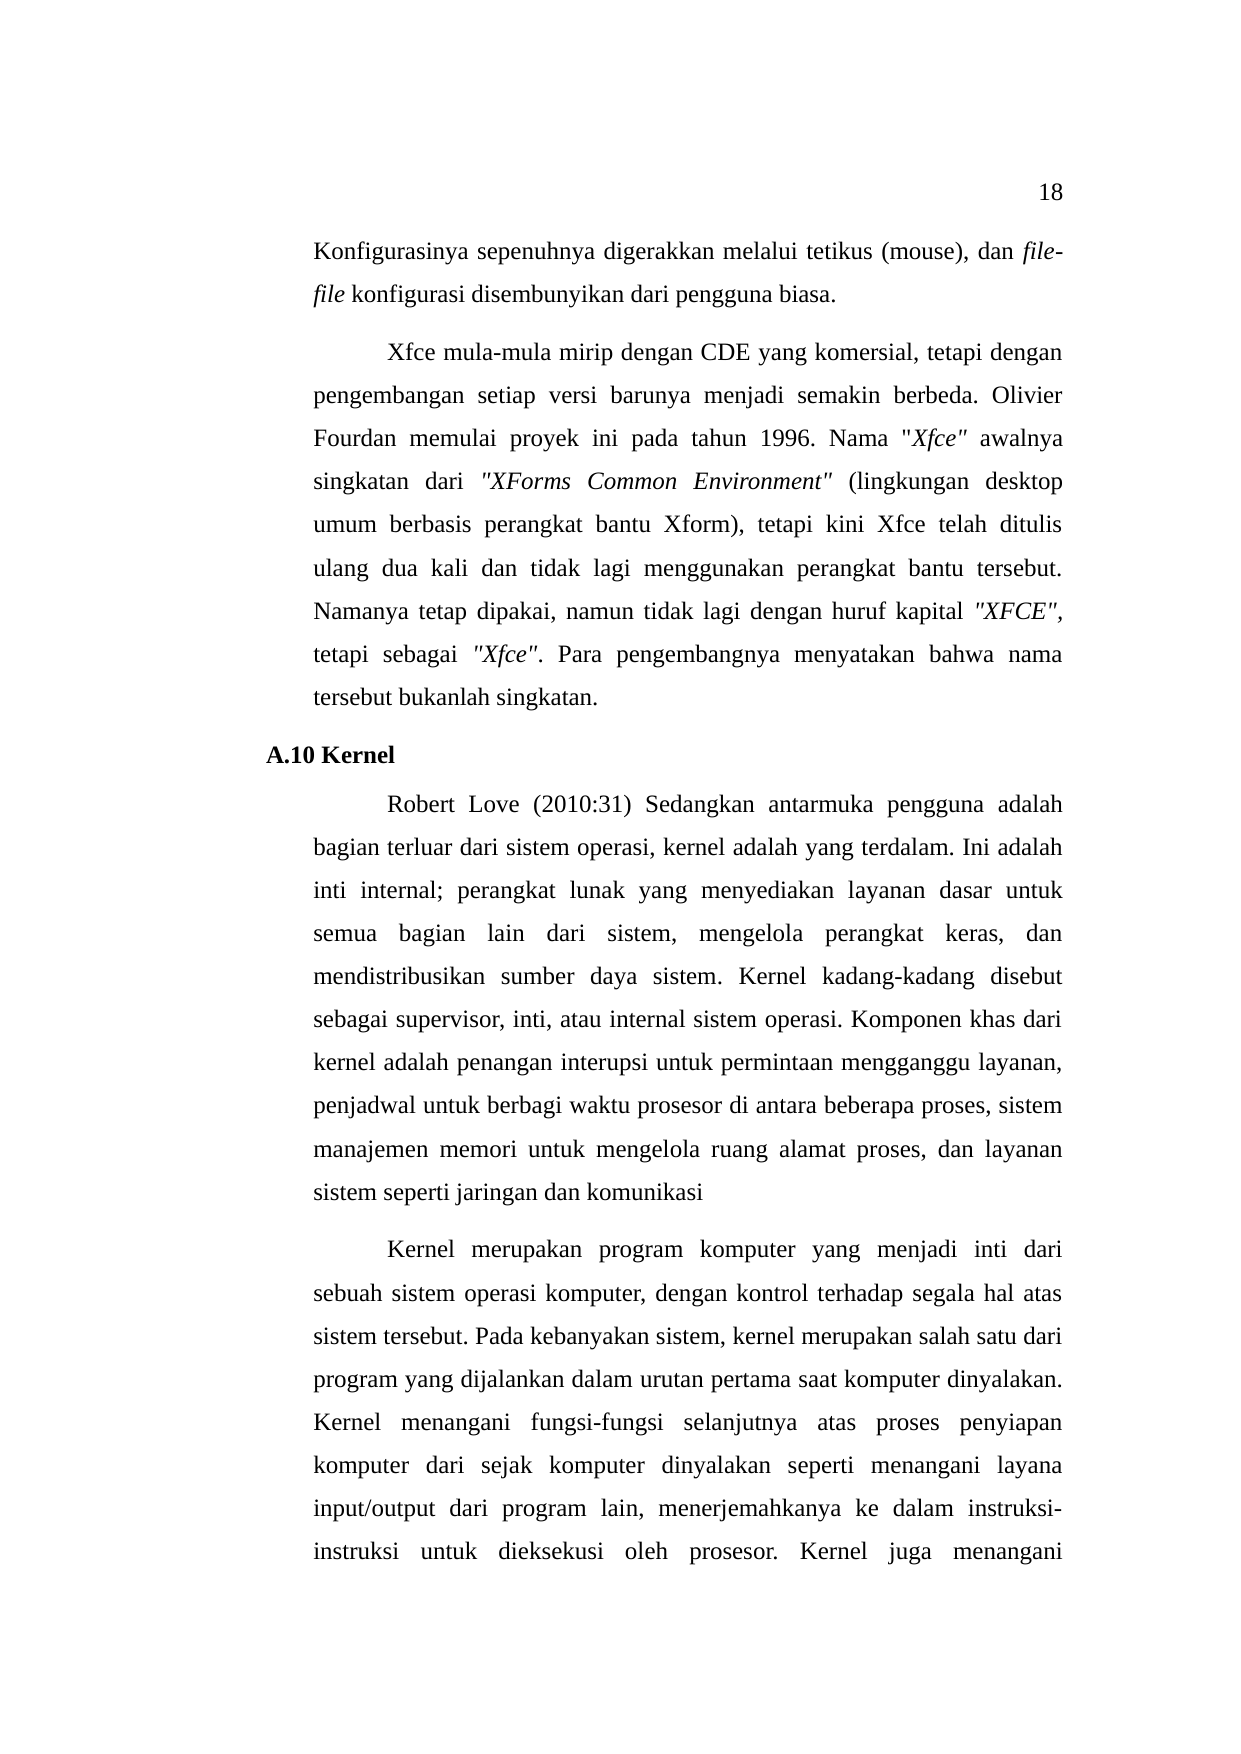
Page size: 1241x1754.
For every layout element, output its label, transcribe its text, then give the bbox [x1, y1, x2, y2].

text Kernel merupakan program komputer yang menjadi inti dari sebuah sistem operasi komputer, dengan kontrol terhadap segala hal atas sistem tersebut. Pada kebanyakan sistem, kernel merupakan salah satu dari program yang dijalankan dalam urutan pertama saat komputer dinyalakan. Kernel menangani fungsi-fungsi selanjutnya atas proses penyiapan komputer dari sejak komputer dinyalakan seperti menangani layana input/output dari program lain, menerjemahkanya ke dalam instruksi-instruksi untuk dieksekusi oleh prosesor. Kernel juga menangani [313, 1234, 1063, 1565]
text A.10 Kernel [266, 740, 1063, 768]
text Xfce mula-mula mirip dengan CDE yang komersial, tetapi dengan pengembangan setiap versi barunya menjadi semakin berbeda. Olivier Fourdan memulai proyek ini pada tahun 1996. Nama "Xfce" awalnya singkatan dari "XForms Common Environment" (lingkungan desktop umum berbasis perangkat bantu Xform), tetapi kini Xfce telah ditulis ulang dua kali dan tidak lagi menggunakan perangkat bantu tersebut. Namanya tetap dipakai, namun tidak lagi dengan huruf kapital "XFCE", tetapi sebagai "Xfce". Para pengembangnya menyatakan bahwa nama tersebut bukanlah singkatan. [313, 337, 1063, 711]
text Robert Love (2010:31) Sedangkan antarmuka pengguna adalah bagian terluar dari sistem operasi, kernel adalah yang terdalam. Ini adalah inti internal; perangkat lunak yang menyediakan layanan dasar untuk semua bagian lain dari sistem, mengelola perangkat keras, dan mendistribusikan sumber daya sistem. Kernel kadang-kadang disebut sebagai supervisor, inti, atau internal sistem operasi. Komponen khas dari kernel adalah penangan interupsi untuk permintaan mengganggu layanan, penjadwal untuk berbagi waktu prosesor di antara beberapa proses, sistem manajemen memori untuk mengelola ruang alamat proses, dan layanan sistem seperti jaringan dan komunikasi [313, 789, 1063, 1206]
text Konfigurasinya sepenuhnya digerakkan melalui tetikus (mouse), dan file-file konfigurasi disembunyikan dari pengguna biasa. [313, 236, 1063, 308]
